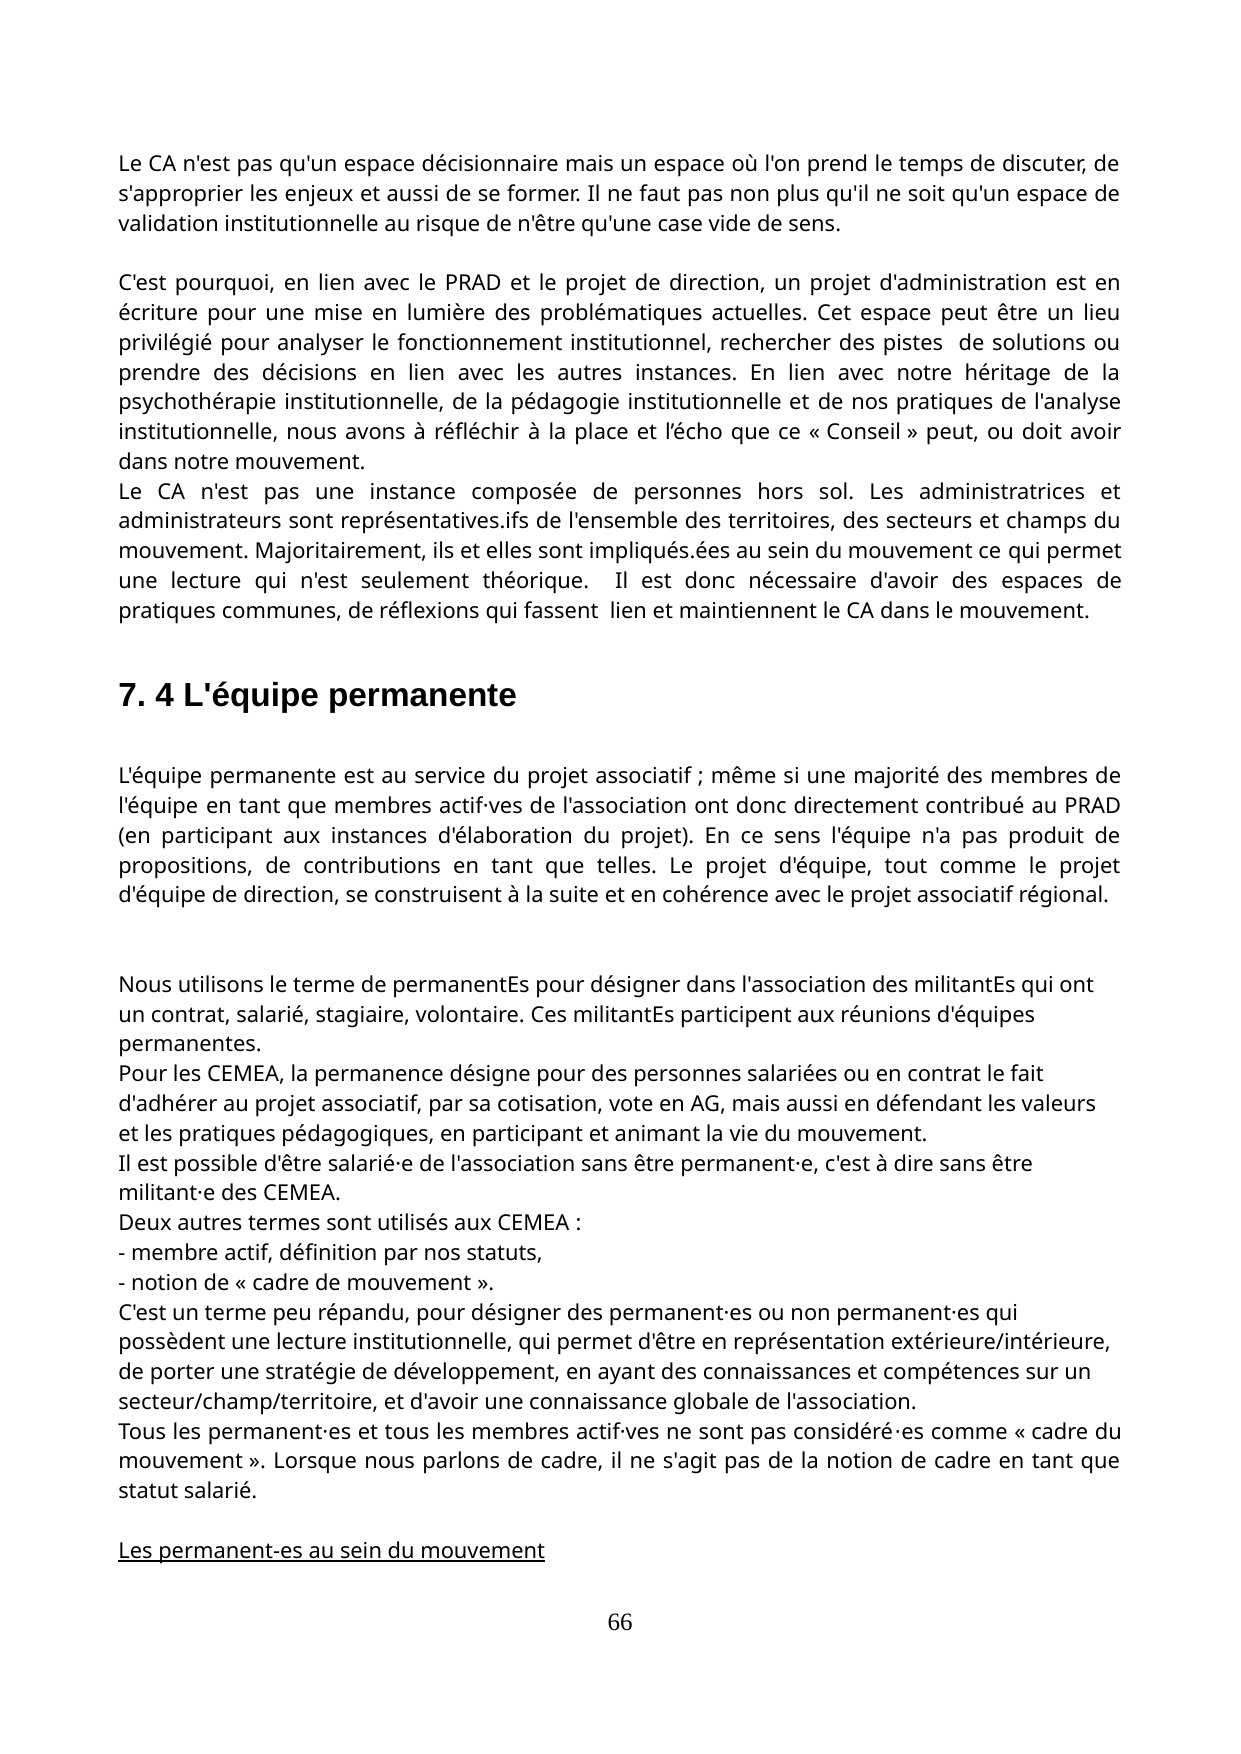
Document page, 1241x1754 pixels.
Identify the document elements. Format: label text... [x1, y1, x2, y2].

text Les permanent-es au sein du mouvement [118, 1535, 1122, 1564]
text - notion de « cadre de mouvement ». [118, 1267, 1122, 1296]
text Tous les permanent·es et tous les membres actif·ves ne sont pas considéré·es comme « cadre du mouvement ». Lorsque nous parlons de cadre, il ne s'agit pas de la notion de cadre en tant que statut salarié. [118, 1416, 1122, 1505]
text Le CA n'est pas qu'un espace décisionnaire mais un espace où l'on prend le temps de discuter, de s'approprier les enjeux et aussi de se former. Il ne faut pas non plus qu'il ne soit qu'un espace de validation institutionnelle au risque de n'être qu'une case vide de sens. [118, 148, 1122, 237]
text - membre actif, définition par nos statuts, [118, 1237, 1122, 1267]
text Il est possible d'être salarié·e de l'association sans être permanent·e, c'est à dire sans être militant·e des CEMEA. [118, 1147, 1122, 1207]
text C'est un terme peu répandu, pour désigner des permanent·es ou non permanent·es qui possèdent une lecture institutionnelle, qui permet d'être en représentation extérieure/intérieure, de porter une stratégie de développement, en ayant des connaissances et compétences sur un secteur/champ/territoire, et d'avoir une connaissance globale de l'association. [118, 1296, 1122, 1416]
text Le CA n'est pas une instance composée de personnes hors sol. Les administratrices et administrateurs sont représentatives.ifs de l'ensemble des territoires, des secteurs et champs du mouvement. Majoritairement, ils et elles sont impliqués.ées au sein du mouvement ce qui permet une lecture qui n'est seulement théorique. Il est donc nécessaire d'avoir des espaces de pratiques communes, de réflexions qui fassent lien et maintiennent le CA dans le mouvement. [118, 476, 1122, 624]
text L'équipe permanente est au service du projet associatif ; même si une majorité des membres de l'équipe en tant que membres actif·ves de l'association ont donc directement contribué au PRAD (en participant aux instances d'élaboration du projet). En ce sens l'équipe n'a pas produit de propositions, de contributions en tant que telles. Le projet d'équipe, tout comme le projet d'équipe de direction, se construisent à la suite et en cohérence avec le projet associatif régional. [118, 760, 1122, 909]
text C'est pourquoi, en lien avec le PRAD et le projet de direction, un projet d'administration est en écriture pour une mise en lumière des problématiques actuelles. Cet espace peut être un lieu privilégié pour analyser le fonctionnement institutionnel, rechercher des pistes de solutions ou prendre des décisions en lien avec les autres instances. En lien avec notre héritage de la psychothérapie institutionnelle, de la pédagogie institutionnelle et de nos pratiques de l'analyse institutionnelle, nous avons à réfléchir à la place et l’écho que ce « Conseil » peut, ou doit avoir dans notre mouvement. [118, 267, 1122, 476]
text Nous utilisons le terme de permanentEs pour désigner dans l'association des militantEs qui ont un contrat, salarié, stagiaire, volontaire. Ces militantEs participent aux réunions d'équipes permanentes. [118, 969, 1122, 1058]
text Deux autres termes sont utilisés aux CEMEA : [118, 1207, 1122, 1237]
text Pour les CEMEA, la permanence désigne pour des personnes salariées ou en contrat le fait d'adhérer au projet associatif, par sa cotisation, vote en AG, mais aussi en défendant les valeurs et les pratiques pédagogiques, en participant et animant la vie du mouvement. [118, 1058, 1122, 1147]
subtitle 7. 4 L'équipe permanente [118, 675, 1122, 714]
